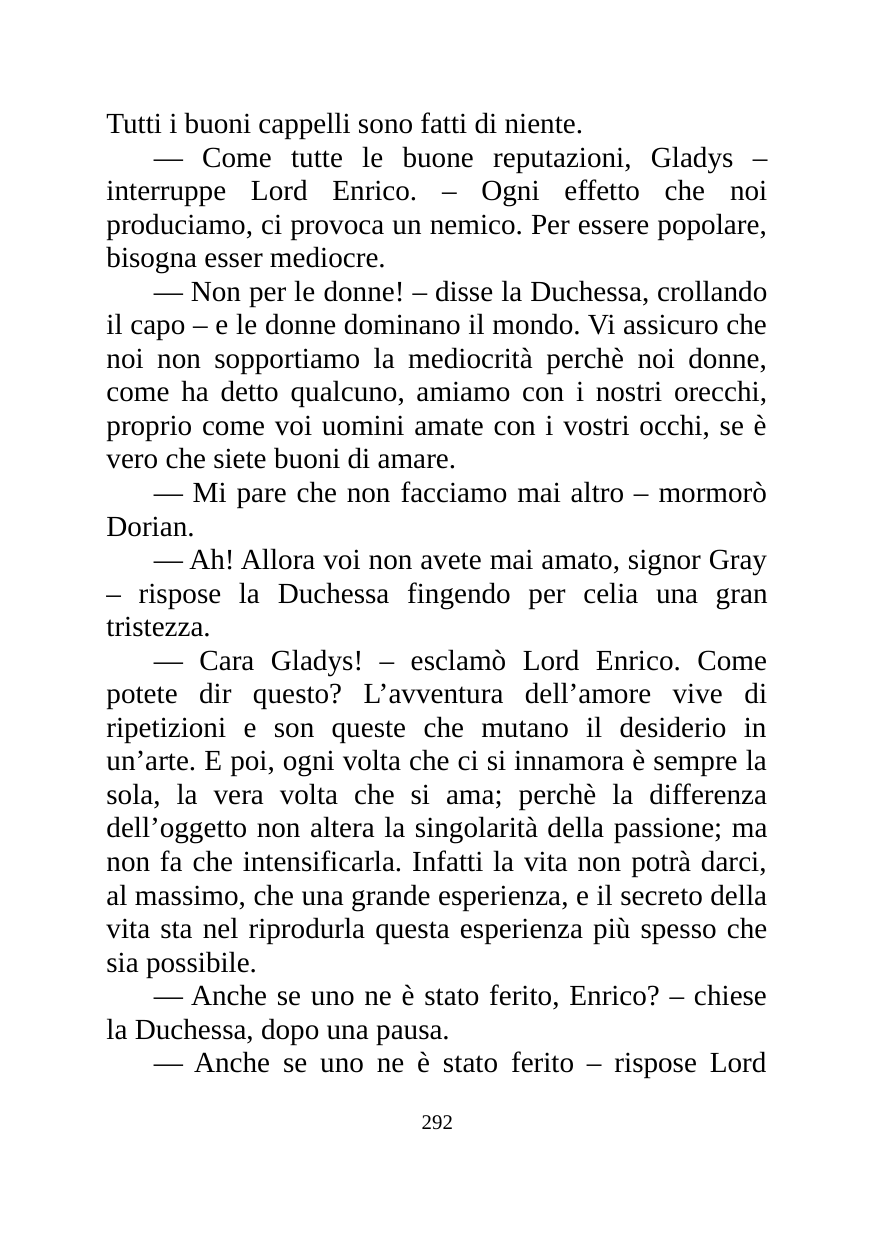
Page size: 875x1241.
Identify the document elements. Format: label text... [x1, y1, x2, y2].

text — Anche se uno ne è stato ferito, Enrico? – chiese la Duchessa, dopo una pausa. [106, 978, 768, 1045]
text — Non per le donne! – disse la Duchessa, crollando il capo – e le donne dominano il mondo. Vi assicuro che noi non sopportiamo la mediocrità perchè noi donne, come ha detto qualcuno, amiamo con i nostri orecchi, proprio come voi uomini amate con i vostri occhi, se è vero che siete buoni di amare. [106, 274, 768, 475]
text Tutti i buoni cappelli sono fatti di niente. [106, 106, 768, 140]
text — Cara Gladys! – esclamò Lord Enrico. Come potete dir questo? L’avventura dell’amore vive di ripetizioni e son queste che mutano il desiderio in un’arte. E poi, ogni volta che ci si innamora è sempre la sola, la vera volta che si ama; perchè la differenza dell’oggetto non altera la singolarità della passione; ma non fa che intensificarla. Infatti la vita non potrà darci, al massimo, che una grande esperienza, e il secreto della vita sta nel riprodurla questa esperienza più spesso che sia possibile. [106, 643, 768, 978]
text — Come tutte le buone reputazioni, Gladys – interruppe Lord Enrico. – Ogni effetto che noi produciamo, ci provoca un nemico. Per essere popolare, bisogna esser mediocre. [106, 140, 768, 274]
text — Mi pare che non facciamo mai altro – mormorò Dorian. [106, 475, 768, 542]
text — Ah! Allora voi non avete mai amato, signor Gray – rispose la Duchessa fingendo per celia una gran tristezza. [106, 542, 768, 643]
text — Anche se uno ne è stato ferito – rispose Lord [106, 1045, 768, 1079]
